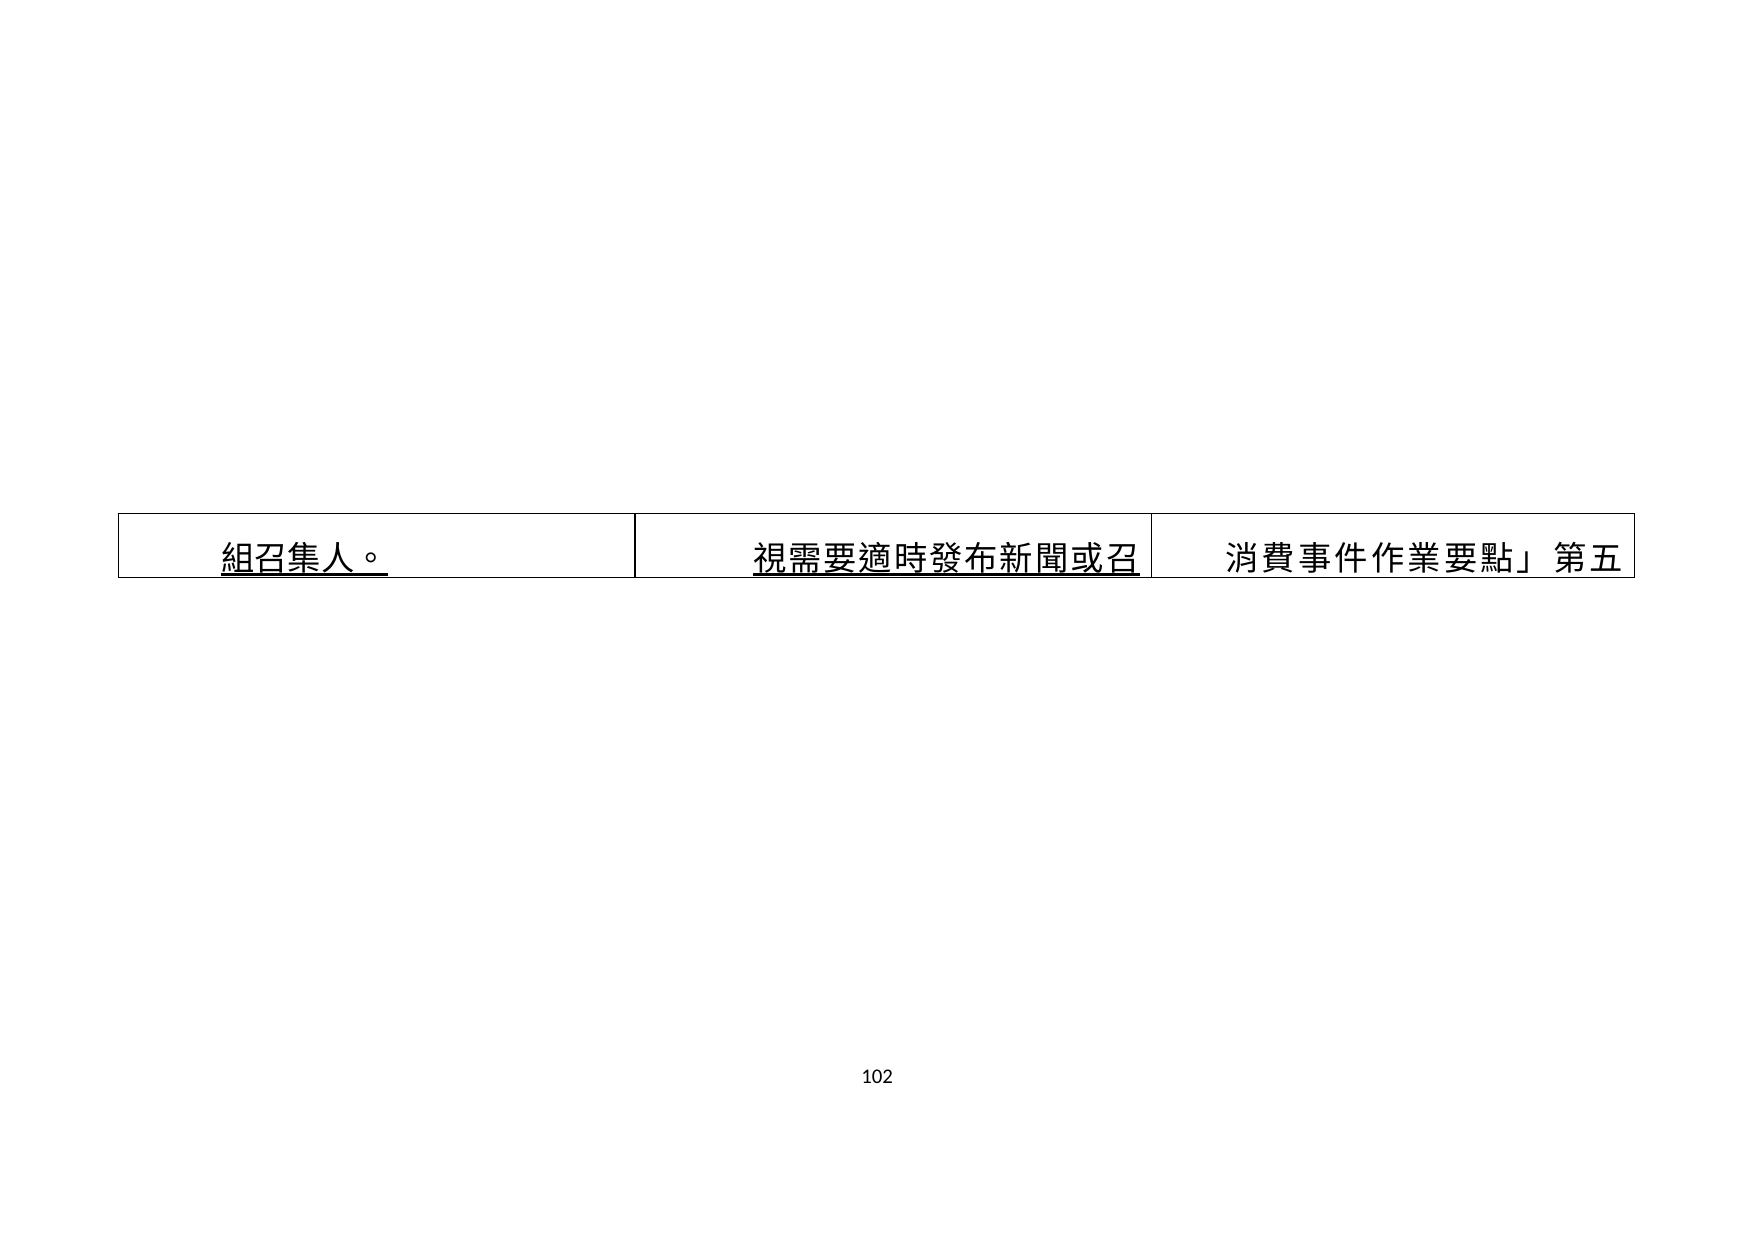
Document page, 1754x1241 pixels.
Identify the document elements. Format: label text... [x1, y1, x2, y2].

table_cell 消費事件作業要點」第五 [1152, 514, 1634, 577]
table_cell 視需要適時發布新聞或召 [636, 514, 1151, 577]
table_cell 組召集人。 [119, 514, 634, 577]
